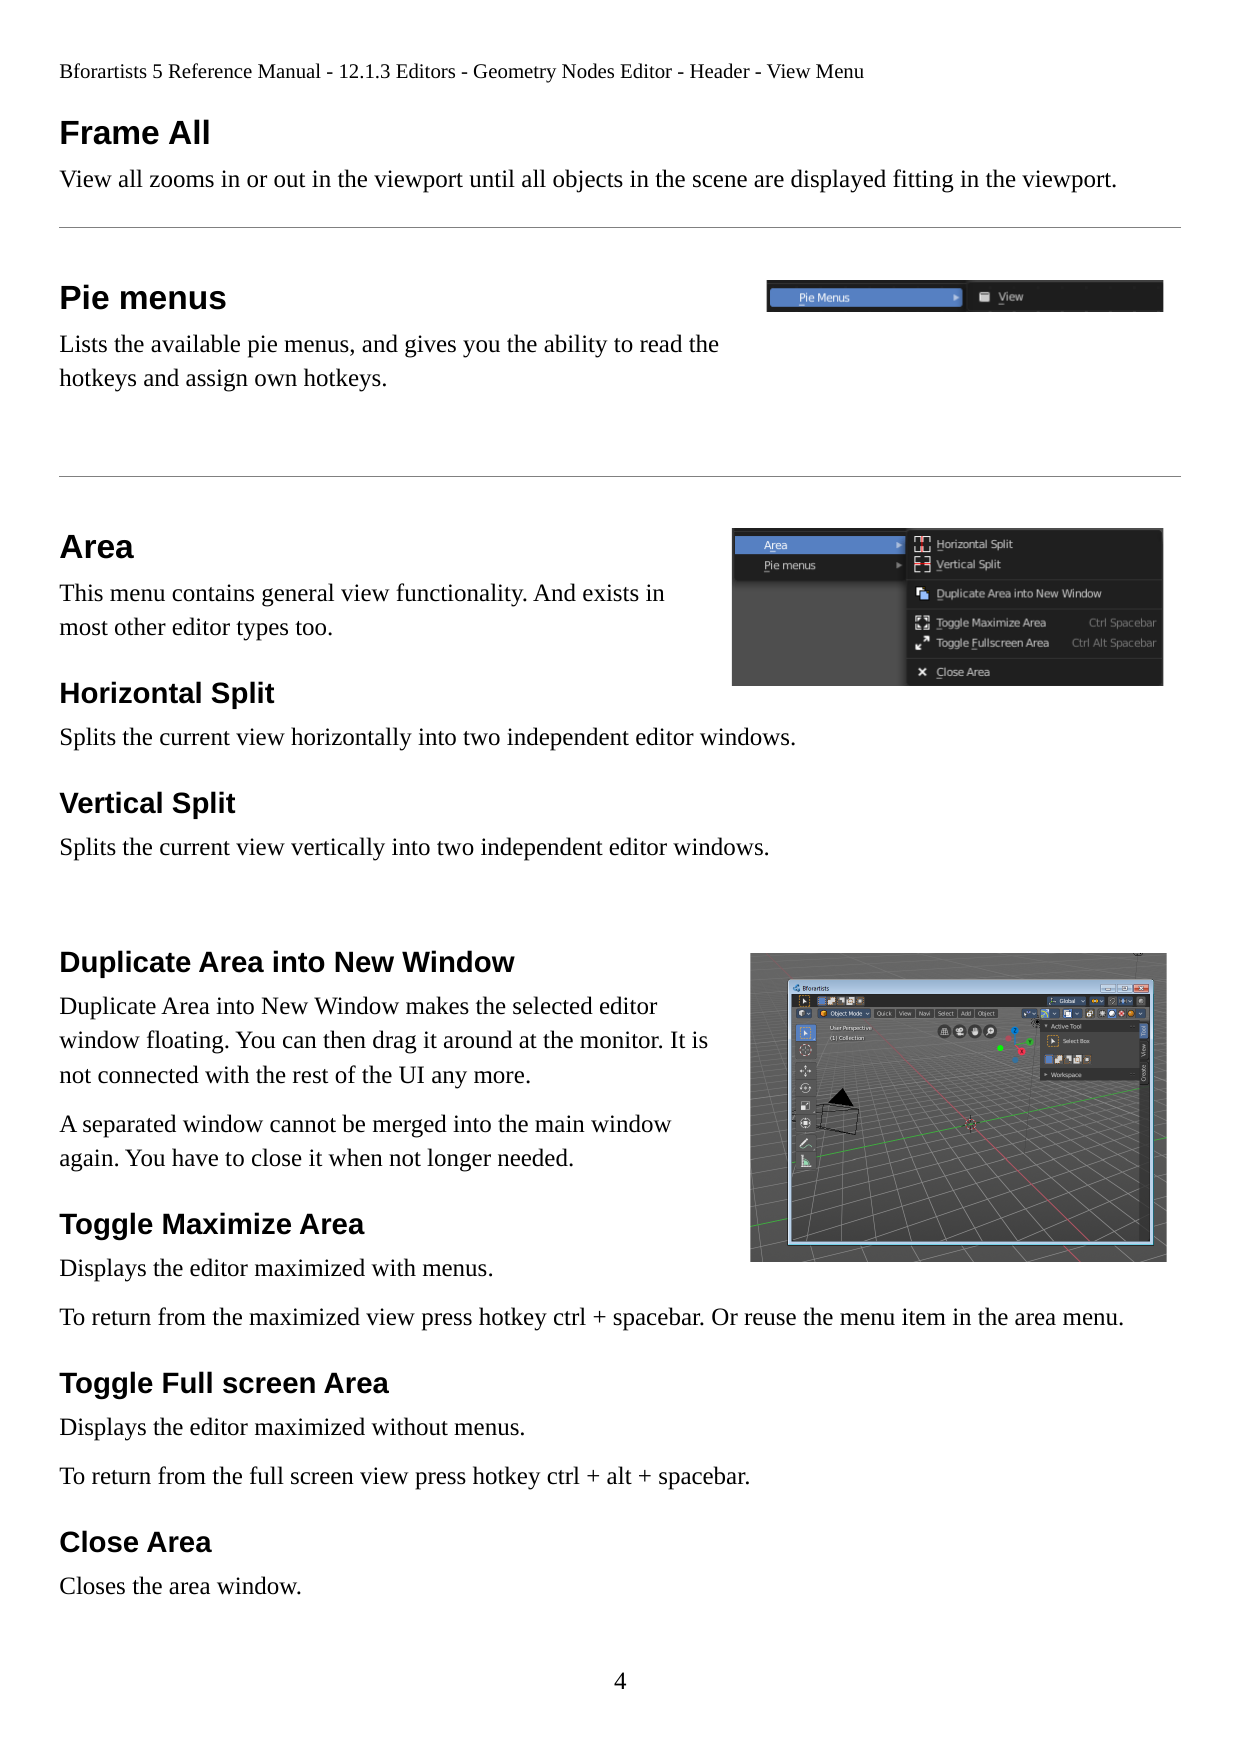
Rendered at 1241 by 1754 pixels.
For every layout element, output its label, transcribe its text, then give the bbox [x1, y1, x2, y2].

text Displays the editor maximized with menus. [59, 1253, 1181, 1282]
subtitle [1167, 1207, 1181, 1241]
text Splits the current view horizontally into two independent editor windows. [59, 722, 1181, 751]
text This menu contains general view functionality. And exists in most other editor types too. [59, 578, 731, 641]
subtitle Pie menus [59, 278, 1181, 316]
text To return from the full screen view press hotkey ctrl + alt + spacebar. [59, 1461, 1181, 1490]
text Duplicate Area into New Window makes the selected editor window floating. You can then drag it around at the monitor. It is not connected with the rest of the UI any more. [59, 991, 750, 1089]
picture [731, 528, 1164, 686]
subtitle Horizontal Split [59, 676, 1181, 709]
subtitle Toggle Maximize Area [59, 1207, 750, 1241]
subtitle Vertical Split [59, 786, 1181, 819]
subtitle Toggle Full screen Area [59, 1366, 1181, 1400]
text A separated window cannot be merged into the main window again. You have to close it when not longer needed. [59, 1109, 750, 1172]
picture [750, 953, 1167, 1262]
text Splits the current view vertically into two independent editor windows. [59, 832, 1181, 861]
subtitle Close Area [59, 1525, 1181, 1559]
subtitle Area [59, 527, 1181, 565]
text Closes the area window. [59, 1571, 1181, 1600]
text View all zooms in or out in the viewport until all objects in the scene are displayed fitting in the viewport. [59, 164, 1181, 192]
text To return from the maximized view press hotkey ctrl + spacebar. Or reuse the menu item in the area menu. [59, 1302, 1181, 1331]
text Lists the available pie menus, and gives you the ability to read the hotkeys and assign own hotkeys. [59, 329, 1181, 392]
subtitle Frame All [59, 113, 1181, 151]
picture [766, 280, 1164, 312]
subtitle Duplicate Area into New Window [59, 945, 1181, 978]
text Displays the editor maximized without menus. [59, 1412, 1181, 1441]
